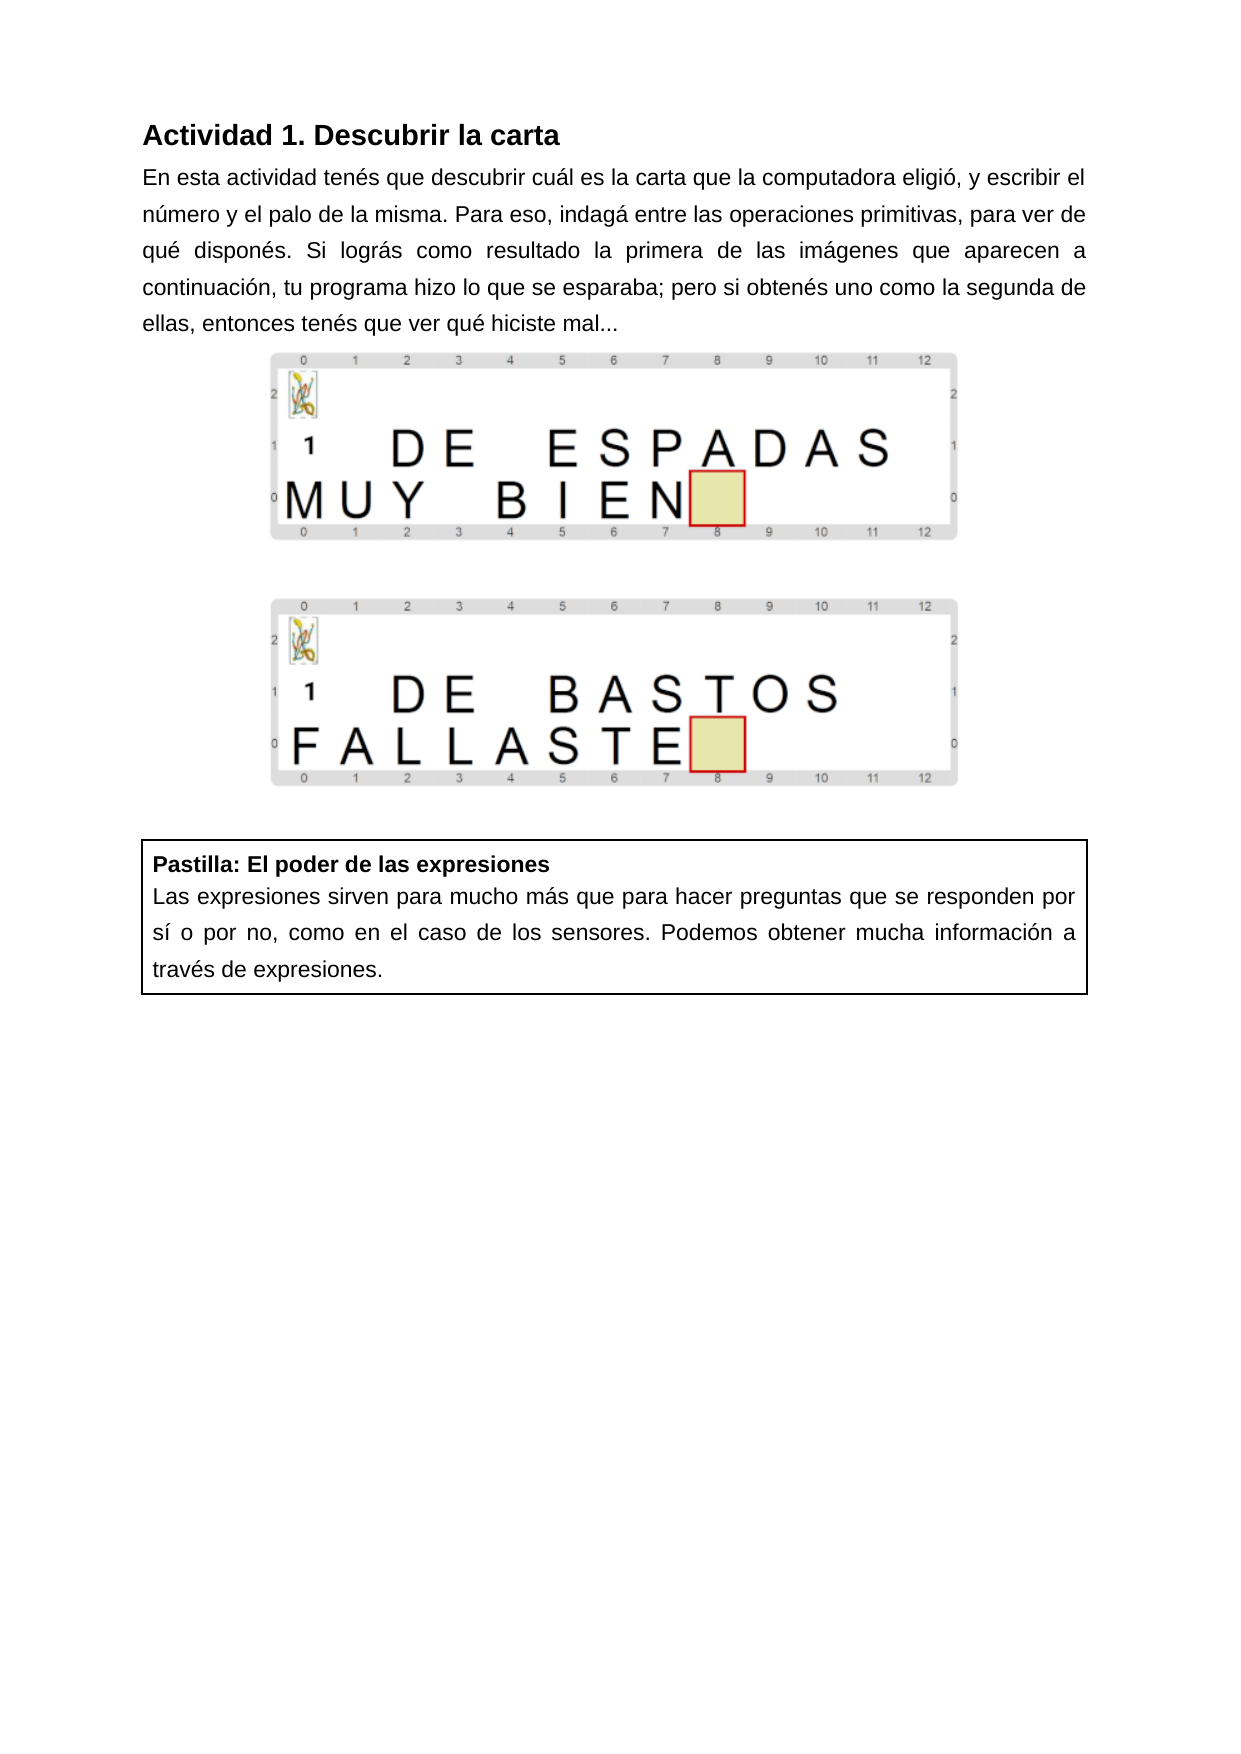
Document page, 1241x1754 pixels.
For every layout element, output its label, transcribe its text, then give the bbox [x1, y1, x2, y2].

picture [266, 592, 963, 793]
table_header Pastilla: El poder de las expresiones Las expresiones sirven para mucho más que para hacer preguntas que se responden por sí o por no, como en el caso de los sensores. Podemos obtener mucha información a través de expresiones. [143, 841, 1086, 992]
text En esta actividad tenés que descubrir cuál es la carta que la computadora eligió, y escribir el número y el palo de la misma. Para eso, indagá entre las operaciones primitivas, para ver de qué disponés. Si lográs como resultado la primera de las imágenes que aparecen a continuación, tu programa hizo lo que se esparaba; pero si obtenés uno como la segunda de ellas, entonces tenés que ver qué hiciste mal... [142, 164, 1087, 336]
text Actividad 1. Descubrir la carta [142, 118, 1087, 152]
picture [266, 346, 963, 547]
